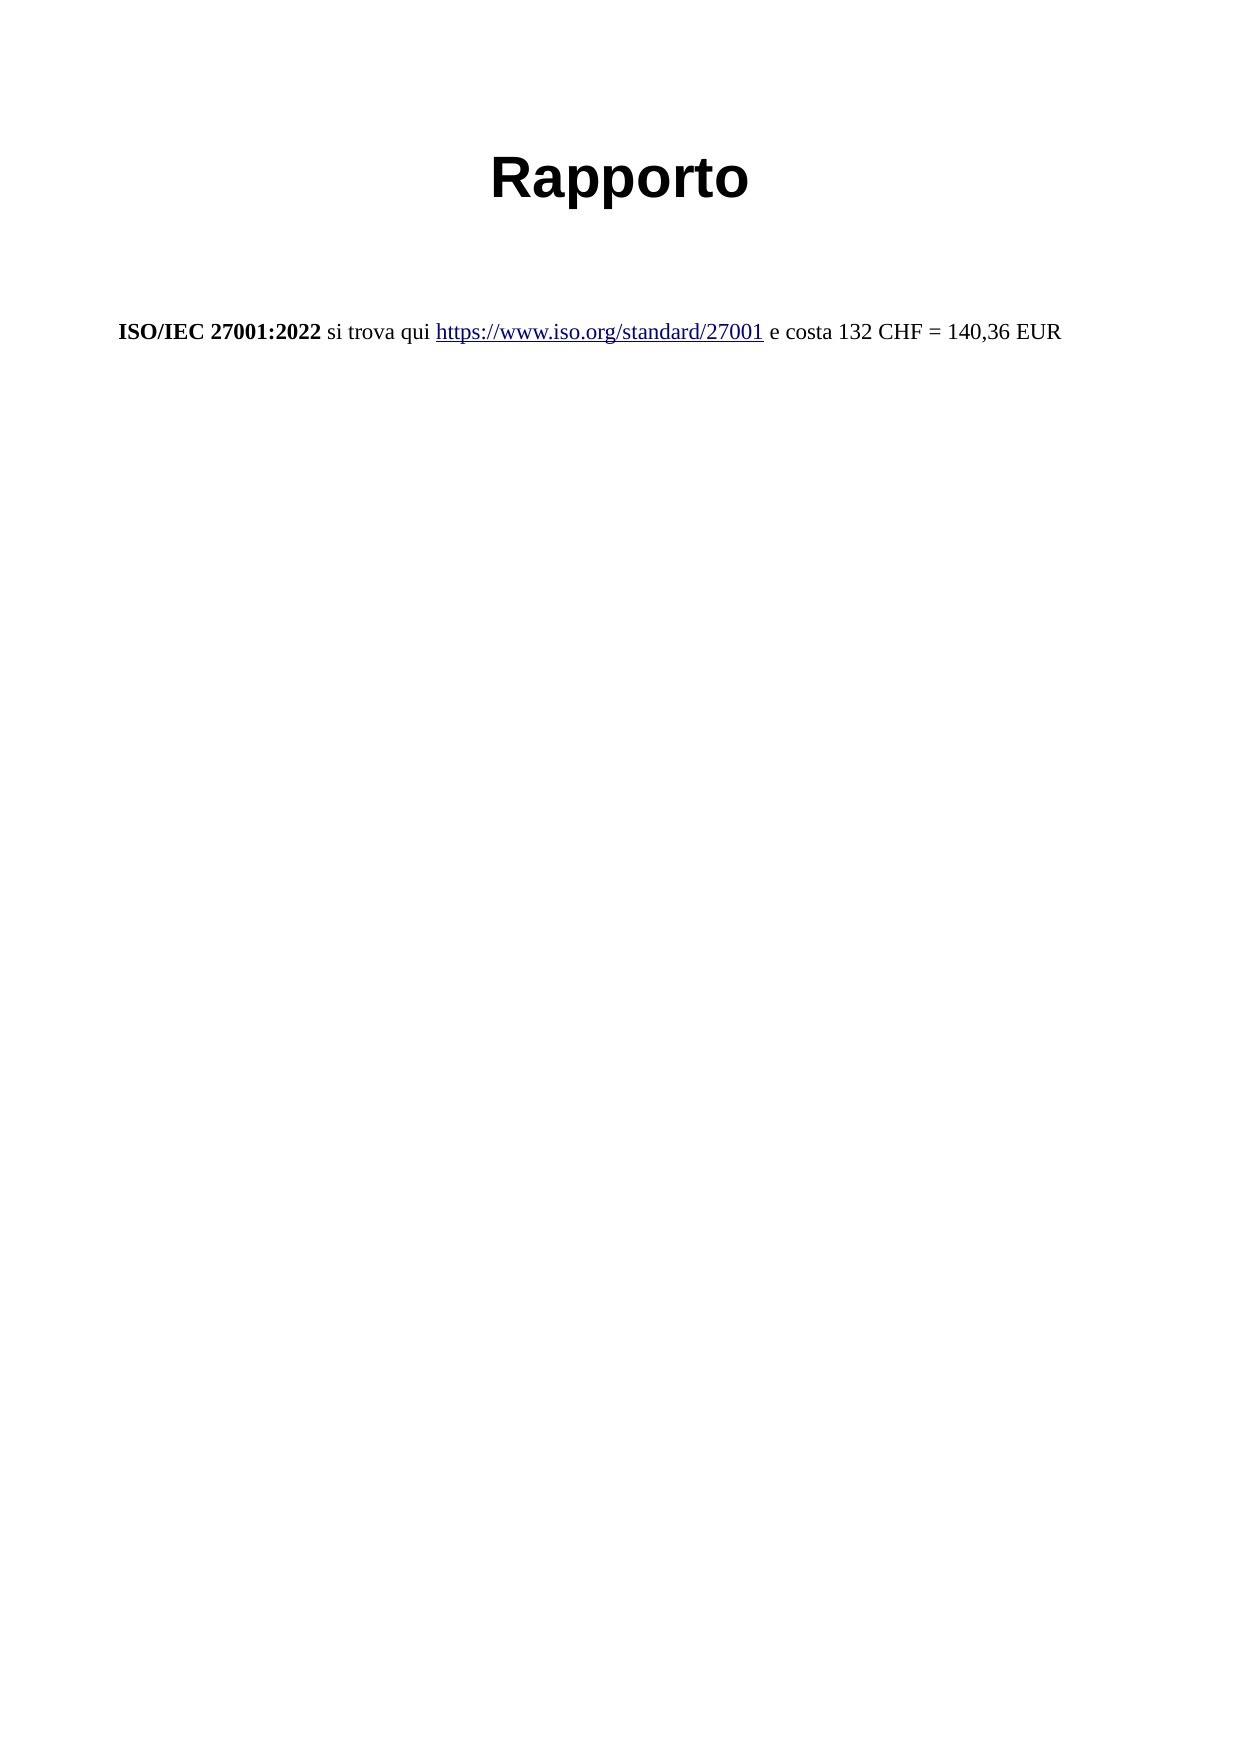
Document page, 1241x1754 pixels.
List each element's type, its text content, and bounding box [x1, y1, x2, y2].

text ISO/IEC 27001:2022 si trova qui https://www.iso.org/standard/27001 e costa 132 CHF = 140,36 EUR [118, 318, 1122, 344]
title Rapporto [118, 143, 1122, 210]
